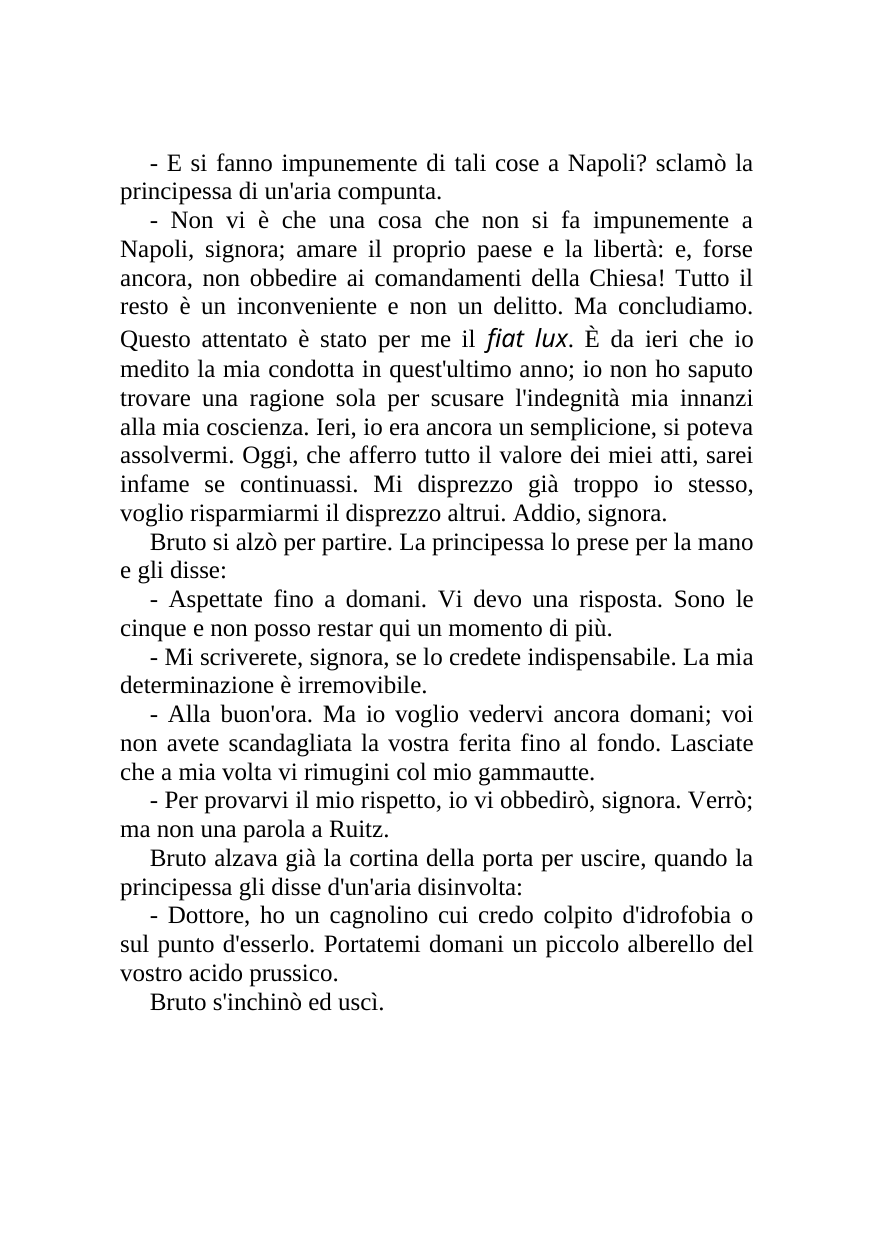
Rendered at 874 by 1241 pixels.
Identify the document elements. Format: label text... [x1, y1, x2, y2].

text - Mi scriverete, signora, se lo credete indispensabile. La mia determinazione è irremovibile. [120, 642, 754, 699]
text Bruto s'inchinò ed uscì. [120, 987, 754, 1016]
text - Aspettate fino a domani. Vi devo una risposta. Sono le cinque e non posso restar qui un momento di più. [120, 584, 754, 642]
text - Non vi è che una cosa che non si fa impunemente a Napoli, signora; amare il proprio paese e la libertà: e, forse ancora, non obbedire ai comandamenti della Chiesa! Tutto il resto è un inconveniente e non un delitto. Ma concludiamo. Questo attentato è stato per me il fiat lux. È da ieri che io medito la mia condotta in quest'ultimo anno; io non ho saputo trovare una ragione sola per scusare l'indegnità mia innanzi alla mia coscienza. Ieri, io era ancora un semplicione, si poteva assolvermi. Oggi, che afferro tutto il valore dei miei atti, sarei infame se continuassi. Mi disprezzo già troppo io stesso, voglio risparmiarmi il disprezzo altrui. Addio, signora. [120, 205, 754, 527]
text - Per provarvi il mio rispetto, io vi obbedirò, signora. Verrò; ma non una parola a Ruitz. [120, 786, 754, 843]
text - Alla buon'ora. Ma io voglio vedervi ancora domani; voi non avete scandagliata la vostra ferita fino al fondo. Lasciate che a mia volta vi rimugini col mio gammautte. [120, 699, 754, 786]
text - Dottore, ho un cagnolino cui credo colpito d'idrofobia o sul punto d'esserlo. Portatemi domani un piccolo alberello del vostro acido prussico. [120, 901, 754, 987]
text Bruto alzava già la cortina della porta per uscire, quando la principessa gli disse d'un'aria disinvolta: [120, 843, 754, 901]
text - E si fanno impunemente di tali cose a Napoli? sclamò la principessa di un'aria compunta. [120, 148, 754, 205]
text Bruto si alzò per partire. La principessa lo prese per la mano e gli disse: [120, 527, 754, 584]
